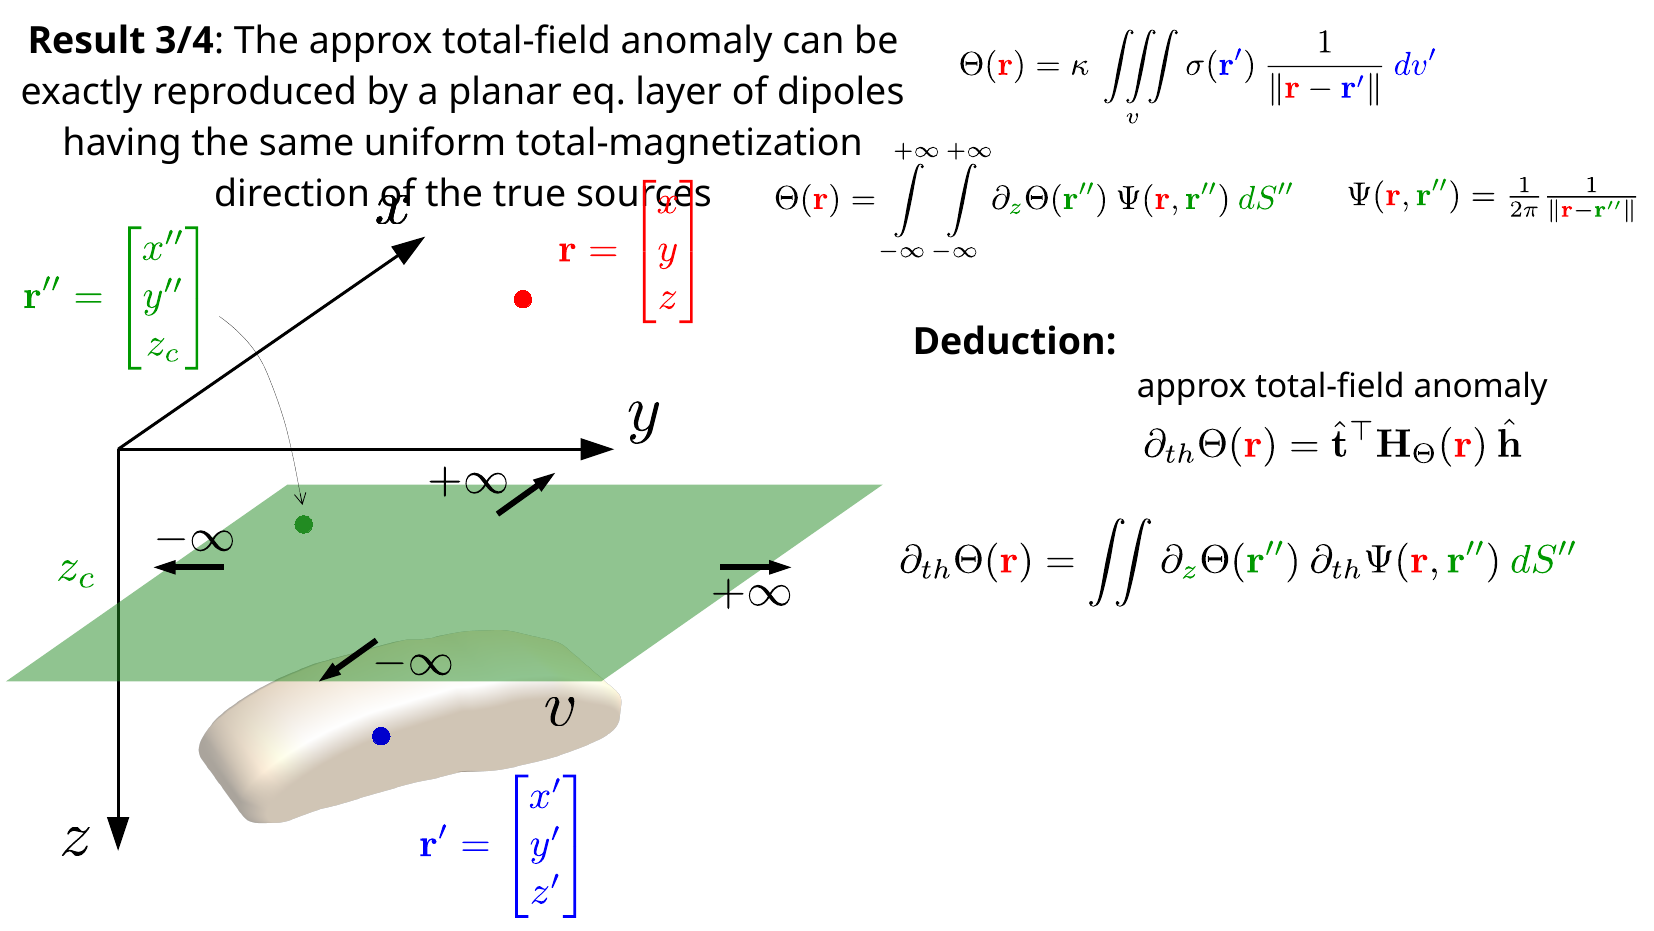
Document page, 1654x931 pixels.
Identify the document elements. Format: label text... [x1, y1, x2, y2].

picture [369, 646, 456, 681]
picture [708, 576, 795, 611]
picture [1346, 177, 1637, 223]
picture [556, 178, 708, 325]
text_box [5, 484, 883, 682]
picture [1141, 417, 1524, 469]
picture [772, 141, 1294, 262]
text_box Result 3/4: The approx total-field anomaly can be exactly reproduced by a planar eq. layer of dipoles having the same uniform total-magnetization direction of the true sources [5, 6, 922, 190]
picture [897, 516, 1578, 609]
text_box Deduction: [897, 307, 1107, 364]
picture [59, 827, 93, 856]
picture [56, 560, 95, 588]
picture [21, 224, 213, 372]
text_box [372, 727, 391, 745]
picture [958, 29, 1436, 124]
picture [626, 401, 662, 444]
picture [425, 464, 512, 499]
text_box [514, 290, 532, 308]
picture [374, 195, 413, 224]
picture [543, 697, 578, 726]
picture [417, 773, 591, 920]
text_box approx total-field anomaly [1122, 354, 1544, 406]
picture [151, 522, 238, 557]
